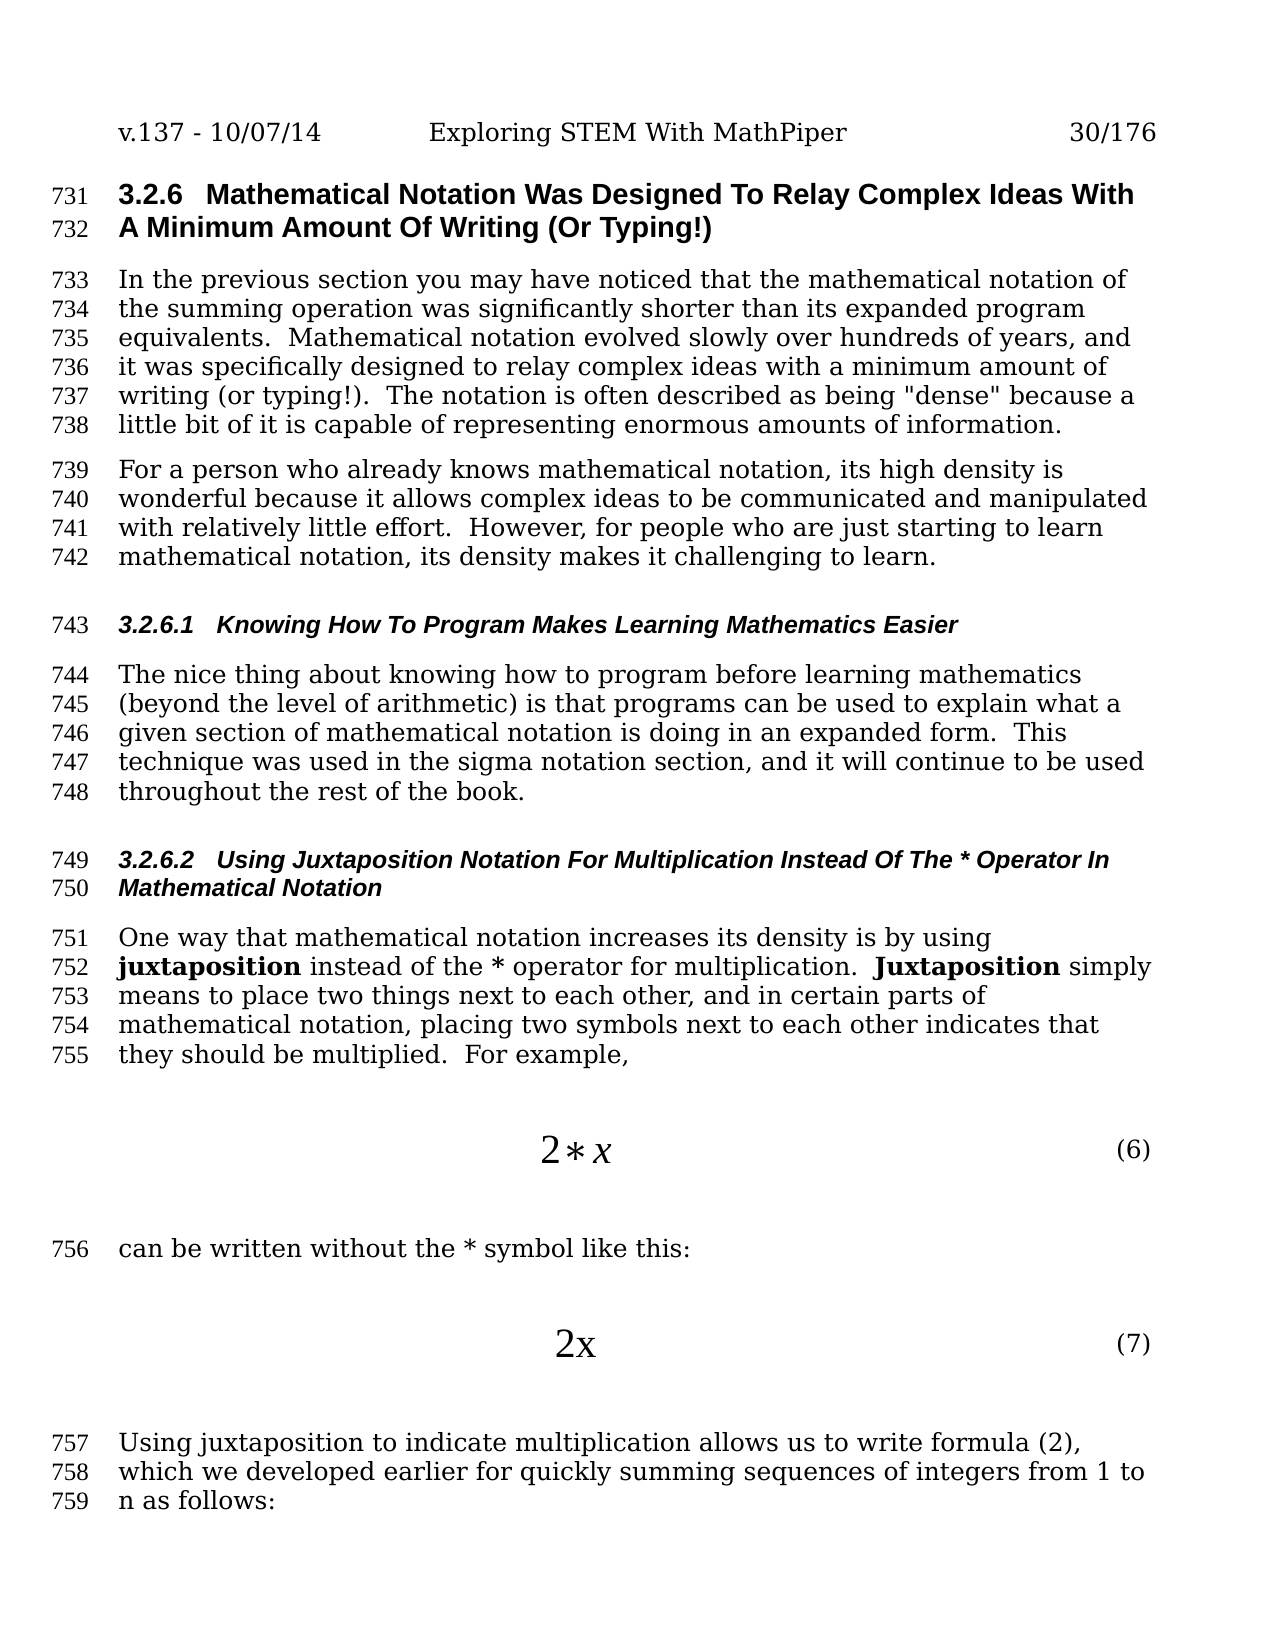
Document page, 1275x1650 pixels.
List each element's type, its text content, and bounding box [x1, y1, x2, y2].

subtitle Mathematical Notation Was Designed To Relay Complex Ideas With A Minimum Amount Of Writing (Or Typing!) [118, 177, 1157, 244]
text The nice thing about knowing how to program before learning mathematics (beyond the level of arithmetic) is that programs can be used to explain what a given section of mathematical notation is doing in an expanded form. This technique was used in the sigma notation section, and it will continue to be used throughout the rest of the book. [118, 660, 1157, 806]
table_header (6) [1041, 1119, 1157, 1181]
subtitle Using Juxtaposition Notation For Multiplication Instead Of The * Operator In Mathematical Notation [118, 845, 1157, 902]
table_header [118, 1313, 1041, 1375]
text In the previous section you may have noticed that the mathematical notation of the summing operation was significantly shorter than its expanded program equivalents. Mathematical notation evolved slowly over hundreds of years, and it was specifically designed to relay complex ideas with a minimum amount of writing (or typing!). The notation is often described as being "dense" because a little bit of it is capable of representing enormous amounts of information. [118, 265, 1157, 440]
text Using juxtaposition to indicate multiplication allows us to write formula (2), which we developed earlier for quickly summing sequences of integers from 1 to n as follows: [118, 1428, 1157, 1515]
text For a person who already knows mathematical notation, its high density is wonderful because it allows complex ideas to be communicated and manipulated with relatively little effort. However, for people who are just starting to learn mathematical notation, its density makes it challenging to learn. [118, 455, 1157, 571]
text can be written without the * symbol like this: [118, 1234, 1157, 1263]
table_header (7) [1041, 1313, 1157, 1375]
subtitle Knowing How To Program Makes Learning Mathematics Easier [118, 611, 1157, 639]
table_header [118, 1119, 1041, 1181]
text One way that mathematical notation increases its density is by using juxtaposition instead of the * operator for multiplication. Juxtaposition simply means to place two things next to each other, and in certain parts of mathematical notation, placing two symbols next to each other indicates that they should be multiplied. For example, [118, 923, 1157, 1069]
